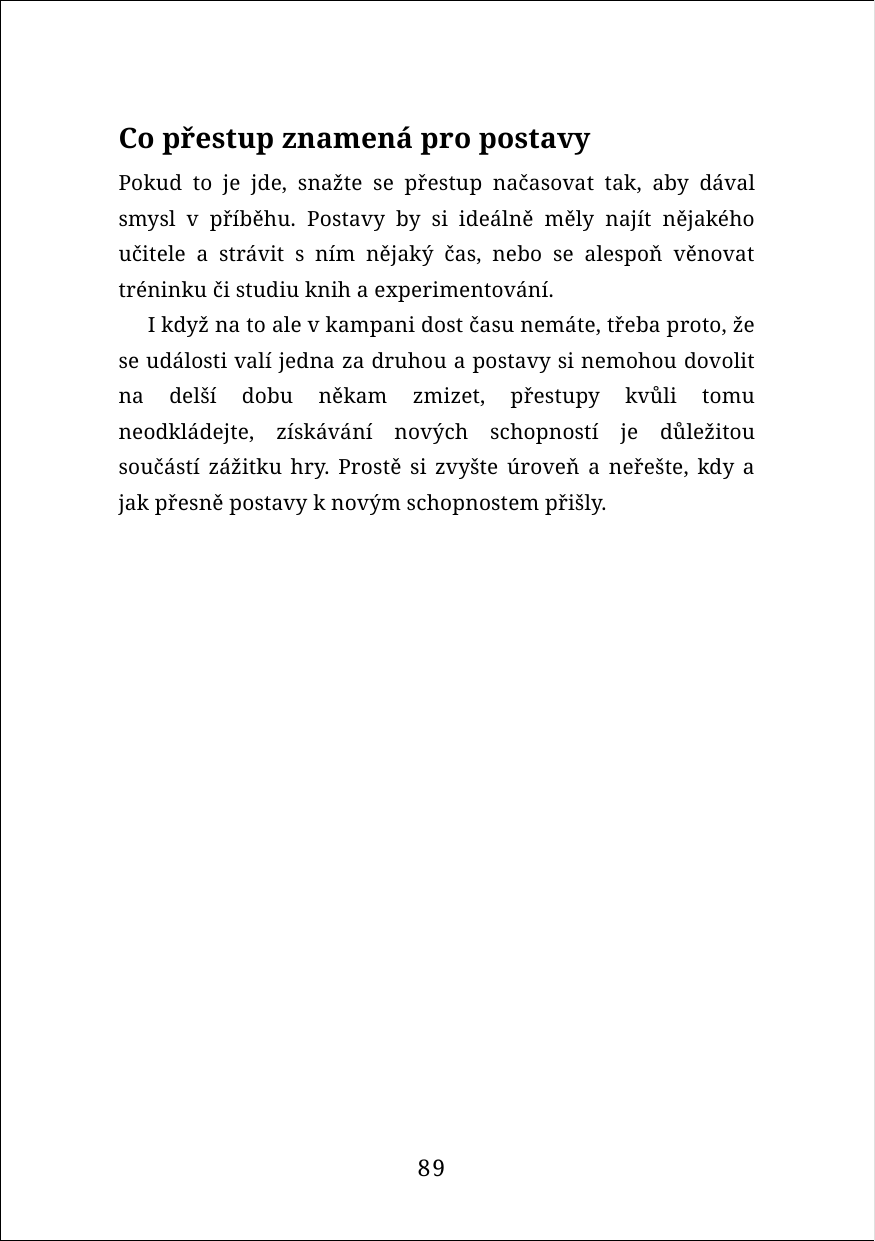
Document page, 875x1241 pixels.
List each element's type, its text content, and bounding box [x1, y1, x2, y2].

text Pokud to je jde, snažte se přestup načasovat tak, aby dával smysl v příběhu. Postavy by si ideálně měly najít nějakého učitele a strávit s ním nějaký čas, nebo se alespoň věnovat tréninku či studiu knih a experimentování. I když na to ale v kampani dost času nemáte, třeba proto, že se události valí jedna za druhou a postavy si nemohou dovolit na delší dobu někam zmizet, přestupy kvůli tomu neodkládejte, získávání nových schopností je důležitou součástí zážitku hry. Prostě si zvyšte úroveň a neřešte, kdy a jak přesně postavy k novým schopnostem přišly. [118, 168, 756, 516]
subtitle Co přestup znamená pro postavy [118, 118, 756, 157]
